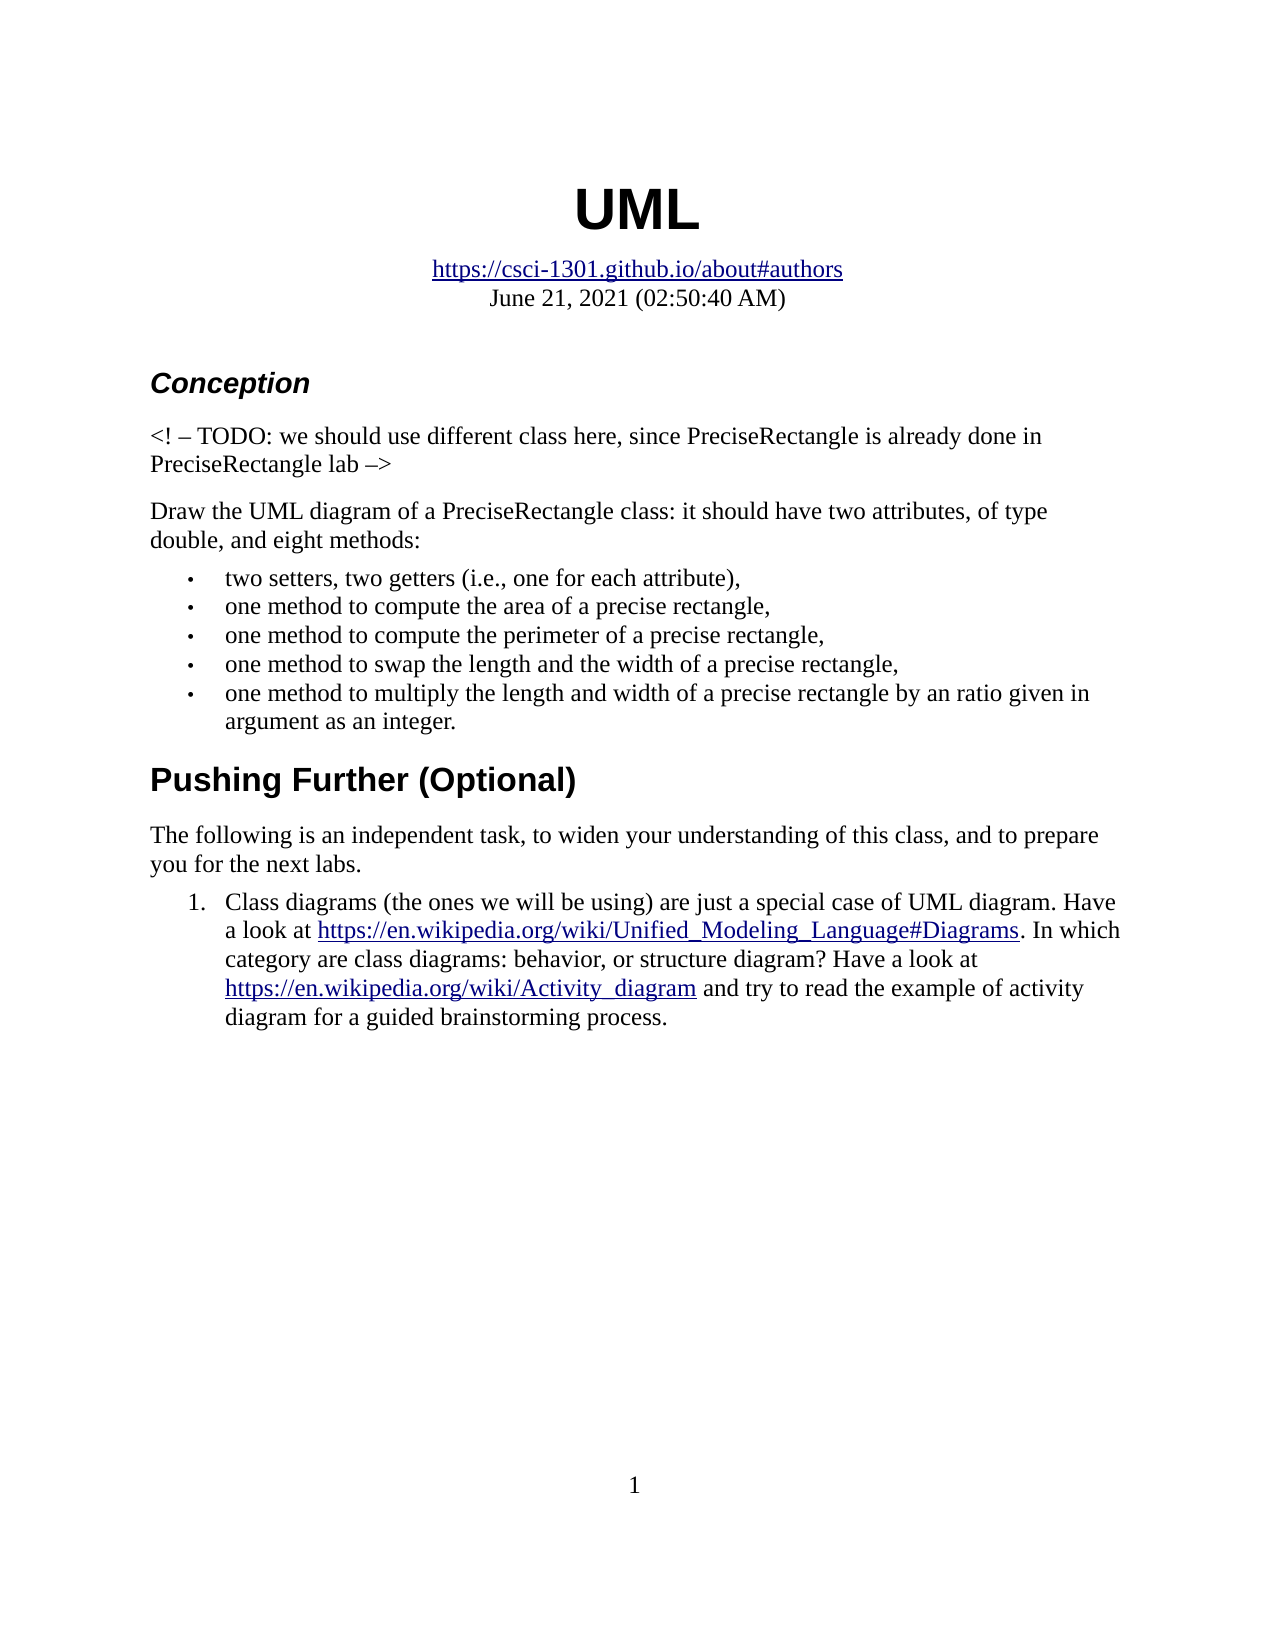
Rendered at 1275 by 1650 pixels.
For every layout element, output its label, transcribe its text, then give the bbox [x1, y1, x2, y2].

text Draw the UML diagram of a PreciseRectangle class: it should have two attributes, of type double, and eight methods: [150, 496, 1125, 554]
list one method to compute the perimeter of a precise rectangle, [187, 620, 1125, 649]
list one method to compute the area of a precise rectangle, [187, 591, 1125, 620]
subtitle Conception [150, 366, 1125, 399]
list one method to swap the length and the width of a precise rectangle, [187, 649, 1125, 678]
list two setters, two getters (i.e., one for each attribute), [187, 563, 1125, 591]
title UML [150, 175, 1125, 242]
list one method to multiply the length and width of a precise rectangle by an ratio given in argument as an integer. [187, 678, 1125, 735]
text https://csci-1301.github.io/about#authors [150, 254, 1125, 283]
text June 21, 2021 (02:50:40 AM) [150, 283, 1125, 312]
list Class diagrams (the ones we will be using) are just a special case of UML diagram. Have a look at https://en.wikipedia.org/wiki/Unified_Modeling_Language#Diagrams. In which category are class diagrams: behavior, or structure diagram? Have a look at https://en.wikipedia.org/wiki/Activity_diagram and try to read the example of activity diagram for a guided brainstorming process. [187, 887, 1125, 1031]
subtitle Pushing Further (Optional) [150, 760, 1125, 799]
text <! – TODO: we should use different class here, since PreciseRectangle is already done in PreciseRectangle lab –> [150, 421, 1125, 478]
text The following is an independent task, to widen your understanding of this class, and to prepare you for the next labs. [150, 820, 1125, 878]
